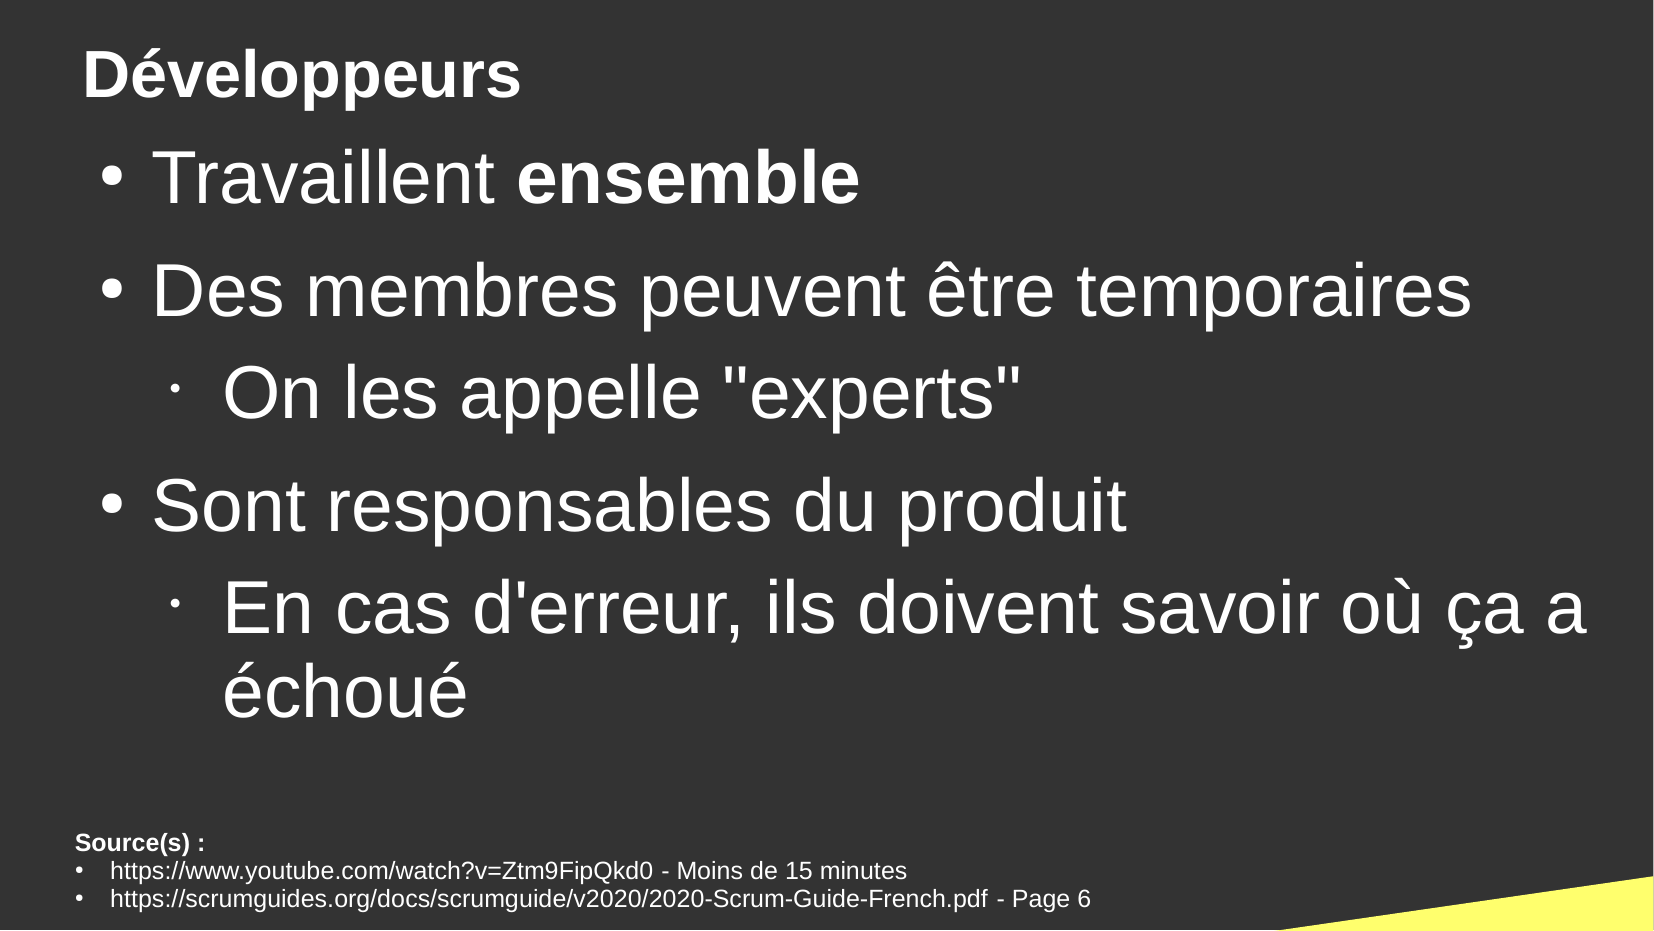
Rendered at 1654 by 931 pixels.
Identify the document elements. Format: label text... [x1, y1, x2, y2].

list Travaillent ensemble Des membres peuvent être temporaires On les appelle "experts" Sont responsables du produit En cas d'erreur, ils doivent savoir où ça a échoué [80, 135, 1620, 777]
text_box [1273, 876, 1654, 931]
text_box Source(s) : https://www.youtube.com/watch?v=Ztm9FipQkd0 - Moins de 15 minutes https://scrumguides.org/docs/scrumguide/v2020/2020-Scrum-Guide-French.pdf - Page 6 [59, 821, 1546, 920]
title Développeurs [82, 37, 1571, 122]
